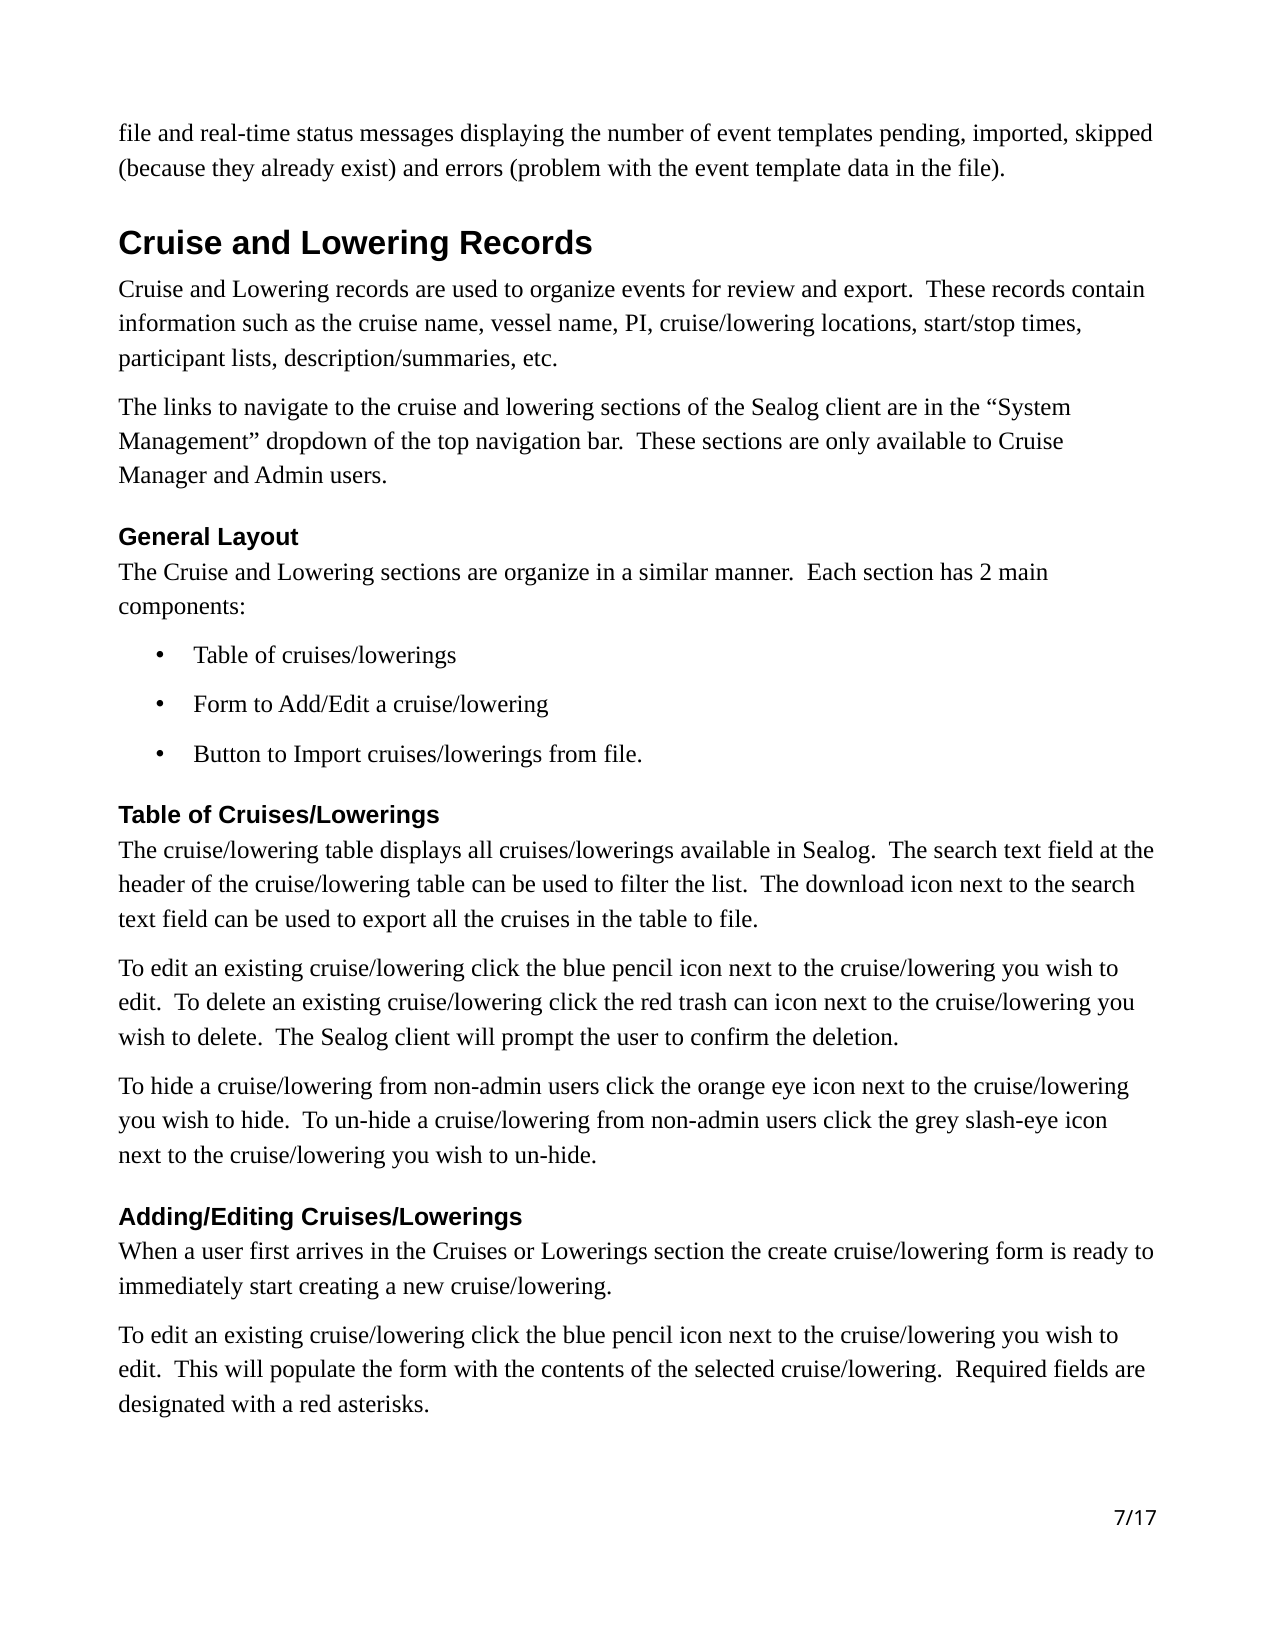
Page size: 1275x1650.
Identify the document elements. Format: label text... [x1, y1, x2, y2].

subtitle Table of Cruises/Lowerings [118, 800, 1157, 829]
text file and real-time status messages displaying the number of event templates pending, imported, skipped (because they already exist) and errors (problem with the event template data in the file). [118, 118, 1157, 181]
list Table of cruises/lowerings [156, 641, 1157, 669]
subtitle General Layout [118, 522, 1157, 551]
list Button to Import cruises/lowerings from file. [156, 739, 1157, 767]
text The cruise/lowering table displays all cruises/lowerings available in Sealog. The search text field at the header of the cruise/lowering table can be used to filter the list. The download icon next to the search text field can be used to export all the cruises in the table to file. [118, 835, 1157, 933]
text The links to navigate to the cruise and lowering sections of the Sealog client are in the “System Management” dropdown of the top navigation bar. These sections are only available to Cruise Manager and Admin users. [118, 392, 1157, 489]
subtitle Cruise and Lowering Records [118, 222, 1157, 261]
text Cruise and Lowering records are used to organize events for review and export. These records contain information such as the cruise name, vessel name, PI, cruise/lowering locations, start/stop times, participant lists, description/summaries, etc. [118, 274, 1157, 371]
text The Cruise and Lowering sections are organize in a similar manner. Each section has 2 main components: [118, 557, 1157, 620]
subtitle Adding/Editing Cruises/Lowerings [118, 1202, 1157, 1230]
text To hide a cruise/lowering from non-admin users click the orange eye icon next to the cruise/lowering you wish to hide. To un-hide a cruise/lowering from non-admin users click the grey slash-eye icon next to the cruise/lowering you wish to un-hide. [118, 1071, 1157, 1169]
list Form to Add/Edit a cruise/lowering [156, 689, 1157, 718]
text When a user first arrives in the Cruises or Lowerings section the create cruise/lowering form is ready to immediately start creating a new cruise/lowering. [118, 1236, 1157, 1299]
text To edit an existing cruise/lowering click the blue pencil icon next to the cruise/lowering you wish to edit. This will populate the form with the contents of the selected cruise/lowering. Required fields are designated with a red asterisks. [118, 1320, 1157, 1418]
text To edit an existing cruise/lowering click the blue pencil icon next to the cruise/lowering you wish to edit. To delete an existing cruise/lowering click the red trash can icon next to the cruise/lowering you wish to delete. The Sealog client will prompt the user to confirm the deletion. [118, 953, 1157, 1051]
